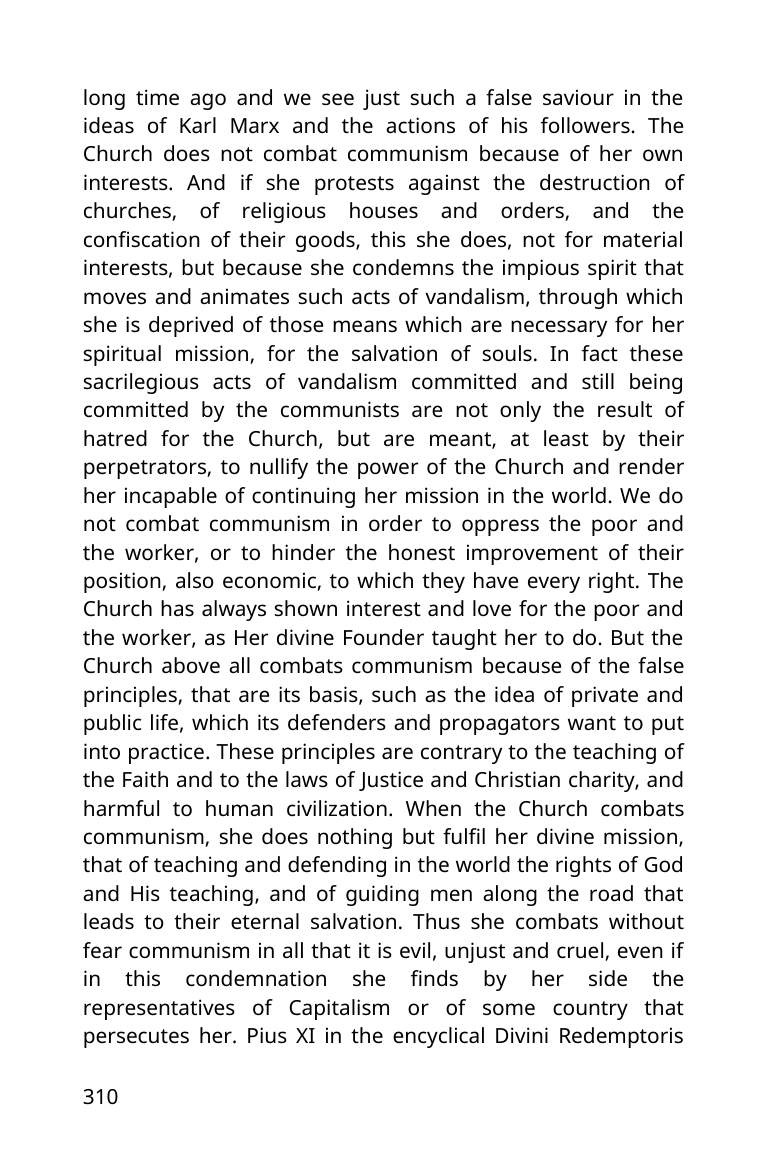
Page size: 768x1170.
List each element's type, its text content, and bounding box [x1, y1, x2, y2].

text long time ago and we see just such a false saviour in the ideas of Karl Marx and the actions of his followers. The Church does not combat communism because of her own interests. And if she protests against the destruction of churches, of religious houses and orders, and the confiscation of their goods, this she does, not for material interests, but because she condemns the impious spirit that moves and animates such acts of vandalism, through which she is deprived of those means which are necessary for her spiritual mission, for the salvation of souls. In fact these sacrilegious acts of vandalism committed and still being committed by the communists are not only the result of hatred for the Church, but are meant, at least by their perpetrators, to nullify the power of the Church and render her incapable of continuing her mission in the world. We do not combat communism in order to oppress the poor and the worker, or to hinder the honest improvement of their position, also economic, to which they have every right. The Church has always shown interest and love for the poor and the worker, as Her divine Founder taught her to do. But the Church above all combats communism because of the false principles, that are its basis, such as the idea of private and public life, which its defenders and propagators want to put into practice. These principles are contrary to the teaching of the Faith and to the laws of Justice and Christian charity, and harmful to human civilization. When the Church combats communism, she does nothing but fulfil her divine mission, that of teaching and defending in the world the rights of God and His teaching, and of guiding men along the road that leads to their eternal salvation. Thus she combats without fear communism in all that it is evil, unjust and cruel, even if in this condemnation she finds by her side the representatives of Capitalism or of some country that persecutes her. Pius XI in the encyclical Divini Redemptoris [83, 83, 685, 1049]
